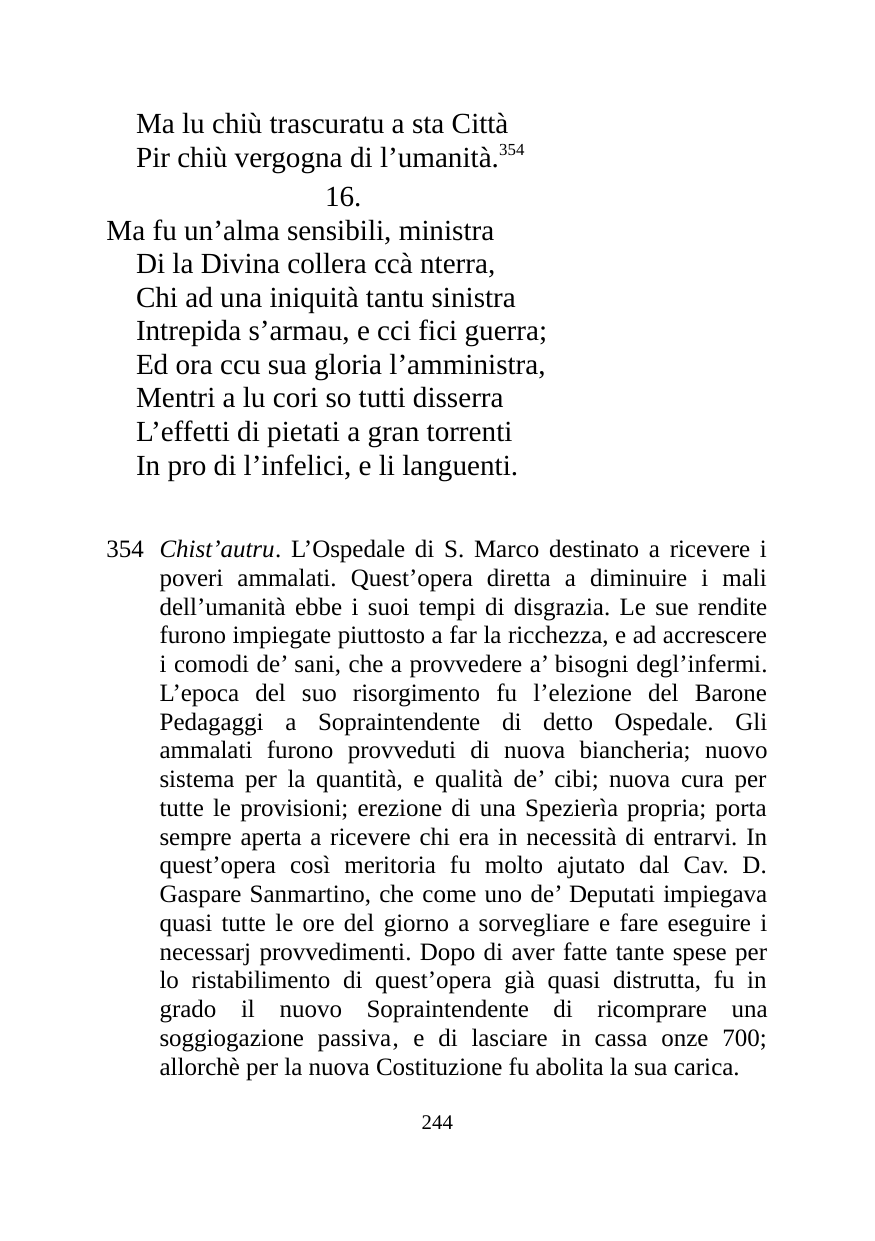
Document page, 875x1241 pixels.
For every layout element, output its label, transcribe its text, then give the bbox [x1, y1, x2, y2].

text Ma fu un’alma sensibili, ministra Di la Divina collera ccà nterra, Chi ad una iniquità tantu sinistra Intrepida s’armau, e cci fici guerra; Ed ora ccu sua gloria l’amministra, Mentri a lu cori so tutti disserra L’effetti di pietati a gran torrenti In pro di l’infelici, e li languenti. [106, 213, 768, 481]
text 16. [325, 179, 768, 213]
text Chist’autru. L’Ospedale di S. Marco destinato a ricevere i poveri ammalati. Quest’opera diretta a diminuire i mali dell’umanità ebbe i suoi tempi di disgrazia. Le sue rendite furono impiegate piuttosto a far la ricchezza, e ad accrescere i comodi de’ sani, che a provvedere a’ bisogni degl’infermi. L’epoca del suo risorgimento fu l’elezione del Barone Pedagaggi a Sopraintendente di detto Ospedale. Gli ammalati furono provveduti di nuova biancheria; nuovo sistema per la quantità, e qualità de’ cibi; nuova cura per tutte le provisioni; erezione di una Spezierìa propria; porta sempre aperta a ricevere chi era in necessità di entrarvi. In quest’opera così meritoria fu molto ajutato dal Cav. D. Gaspare Sanmartino, che come uno de’ Deputati impiegava quasi tutte le ore del giorno a sorvegliare e fare eseguire i necessarj provvedimenti. Dopo di aver fatte tante spese per lo ristabilimento di quest’opera già quasi distrutta, fu in grado il nuovo Sopraintendente di ricomprare una soggiogazione passiva‚ e di lasciare in cassa onze 700; allorchè per la nuova Costituzione fu abolita la sua carica. [106, 534, 768, 1080]
text Ma lu chiù trascuratu a sta Città Pir chiù vergogna di l’umanità. [106, 106, 768, 173]
